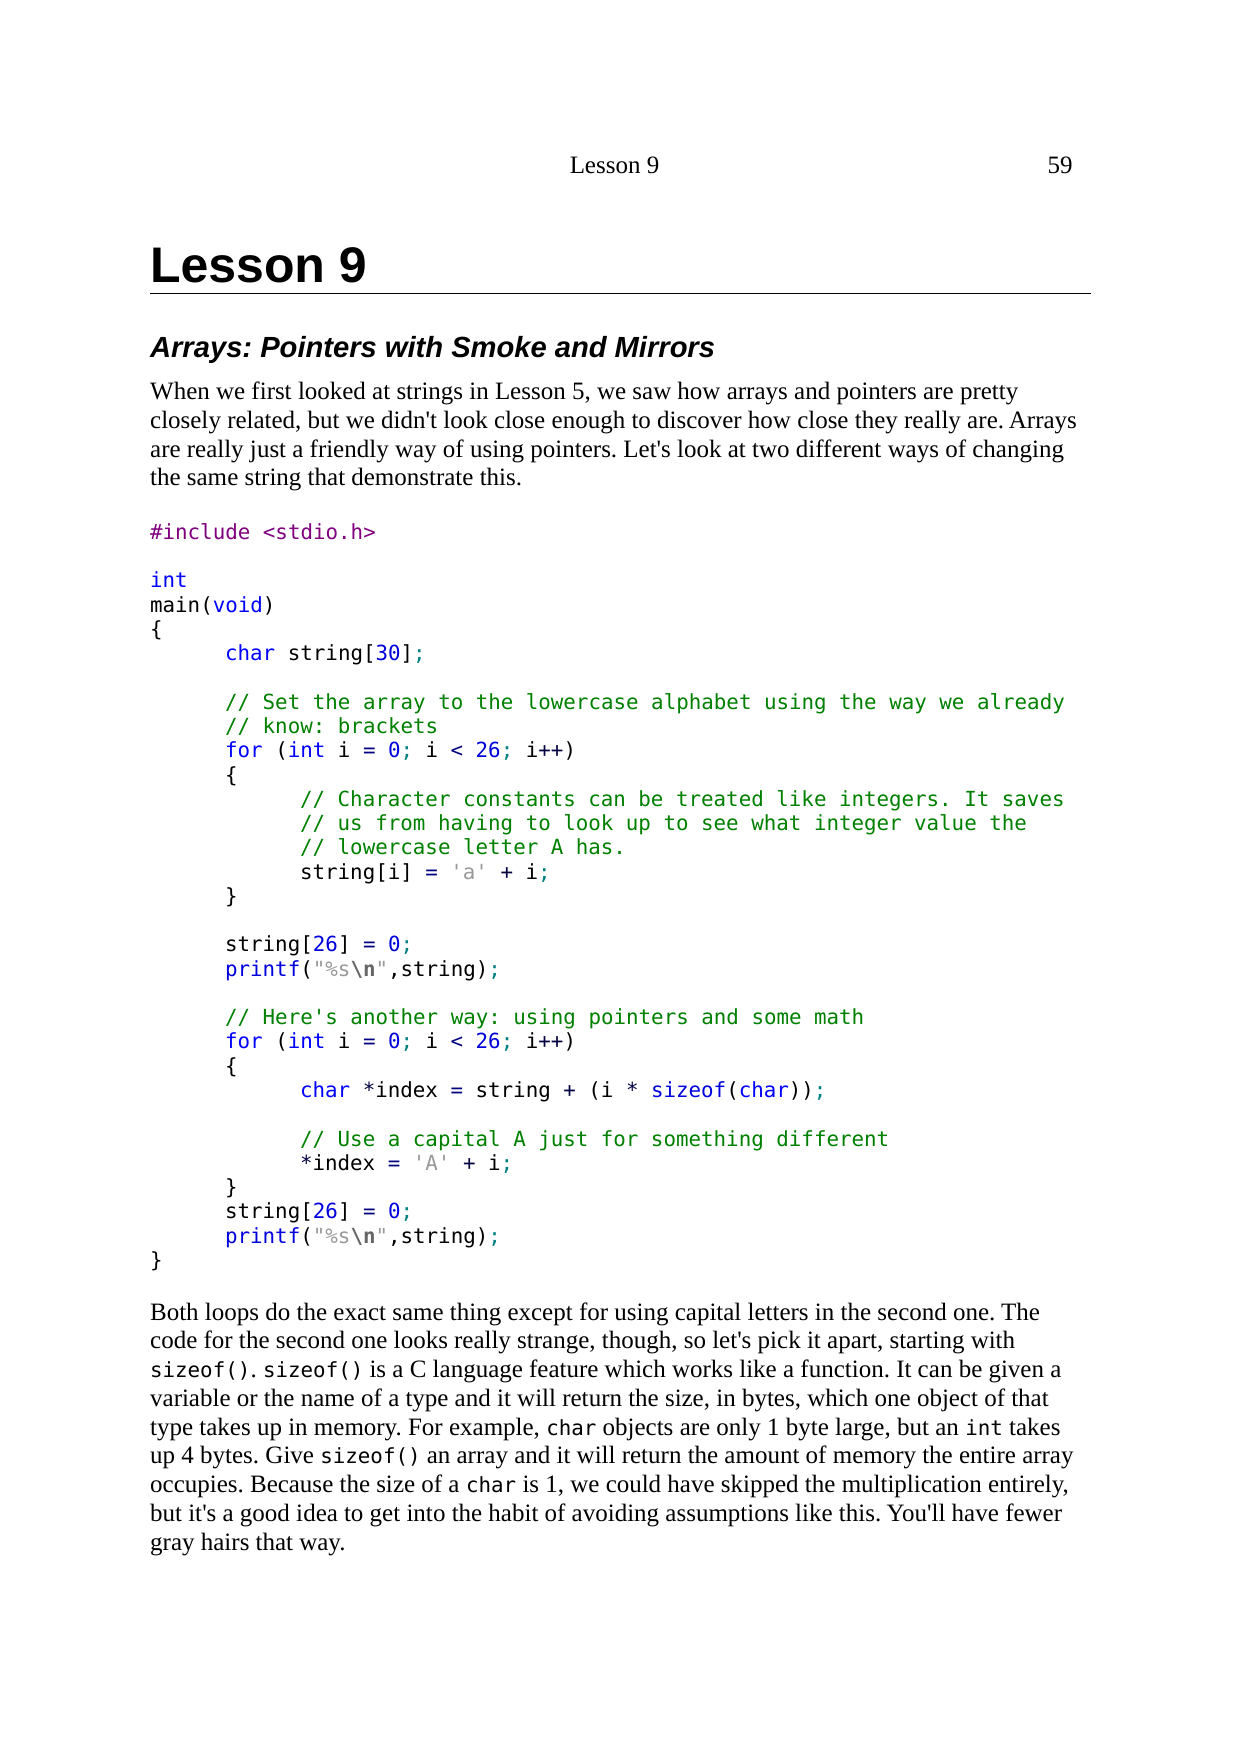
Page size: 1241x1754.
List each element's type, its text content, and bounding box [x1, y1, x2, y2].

text for (int i = 0; i < 26; i++) [150, 738, 1091, 763]
text // Use a capital A just for something different [150, 1127, 1091, 1151]
text // us from having to look up to see what integer value the [150, 811, 1091, 835]
text char *index = string + (i * sizeof(char)); [150, 1078, 1091, 1102]
text string[26] = 0; [150, 932, 1091, 957]
text { [150, 617, 1091, 641]
text string[26] = 0; [150, 1199, 1091, 1224]
text } [150, 1248, 1091, 1272]
text // Here's another way: using pointers and some math [150, 1005, 1091, 1029]
text int [150, 568, 1091, 593]
text #include <stdio.h> [150, 520, 1091, 544]
text *index = 'A' + i; [150, 1151, 1091, 1175]
text { [150, 1054, 1091, 1078]
subtitle Lesson 9 [150, 235, 1091, 293]
text string[i] = 'a' + i; [150, 860, 1091, 884]
text // lowercase letter A has. [150, 835, 1091, 860]
text Both loops do the exact same thing except for using capital letters in the second one. The code for the second one looks really strange, though, so let's pick it apart, starting with sizeof(). sizeof() is a C language feature which works like a function. It can be given a variable or the name of a type and it will return the size, in bytes, which one object of that type takes up in memory. For example, char objects are only 1 byte large, but an int takes up 4 bytes. Give sizeof() an array and it will return the amount of memory the entire array occupies. Because the size of a char is 1, we could have skipped the multiplication entirely, but it's a good idea to get into the habit of avoiding assumptions like this. You'll have fewer gray hairs that way. [150, 1297, 1091, 1555]
text // Set the array to the lowercase alphabet using the way we already [150, 690, 1091, 714]
subtitle Arrays: Pointers with Smoke and Mirrors [150, 330, 1091, 364]
text printf("%s\n",string); [150, 1224, 1091, 1248]
text printf("%s\n",string); [150, 957, 1091, 981]
text When we first looked at strings in Lesson 5, we saw how arrays and pointers are pretty closely related, but we didn't look close enough to discover how close they really are. Arrays are really just a friendly way of using pointers. Let's look at two different ways of changing the same string that demonstrate this. [150, 376, 1091, 491]
text // know: brackets [150, 714, 1091, 738]
text } [150, 1175, 1091, 1199]
text { [150, 763, 1091, 787]
text main(void) [150, 593, 1091, 617]
text } [150, 884, 1091, 908]
text // Character constants can be treated like integers. It saves [150, 787, 1091, 811]
text char string[30]; [150, 641, 1091, 666]
text for (int i = 0; i < 26; i++) [150, 1029, 1091, 1054]
